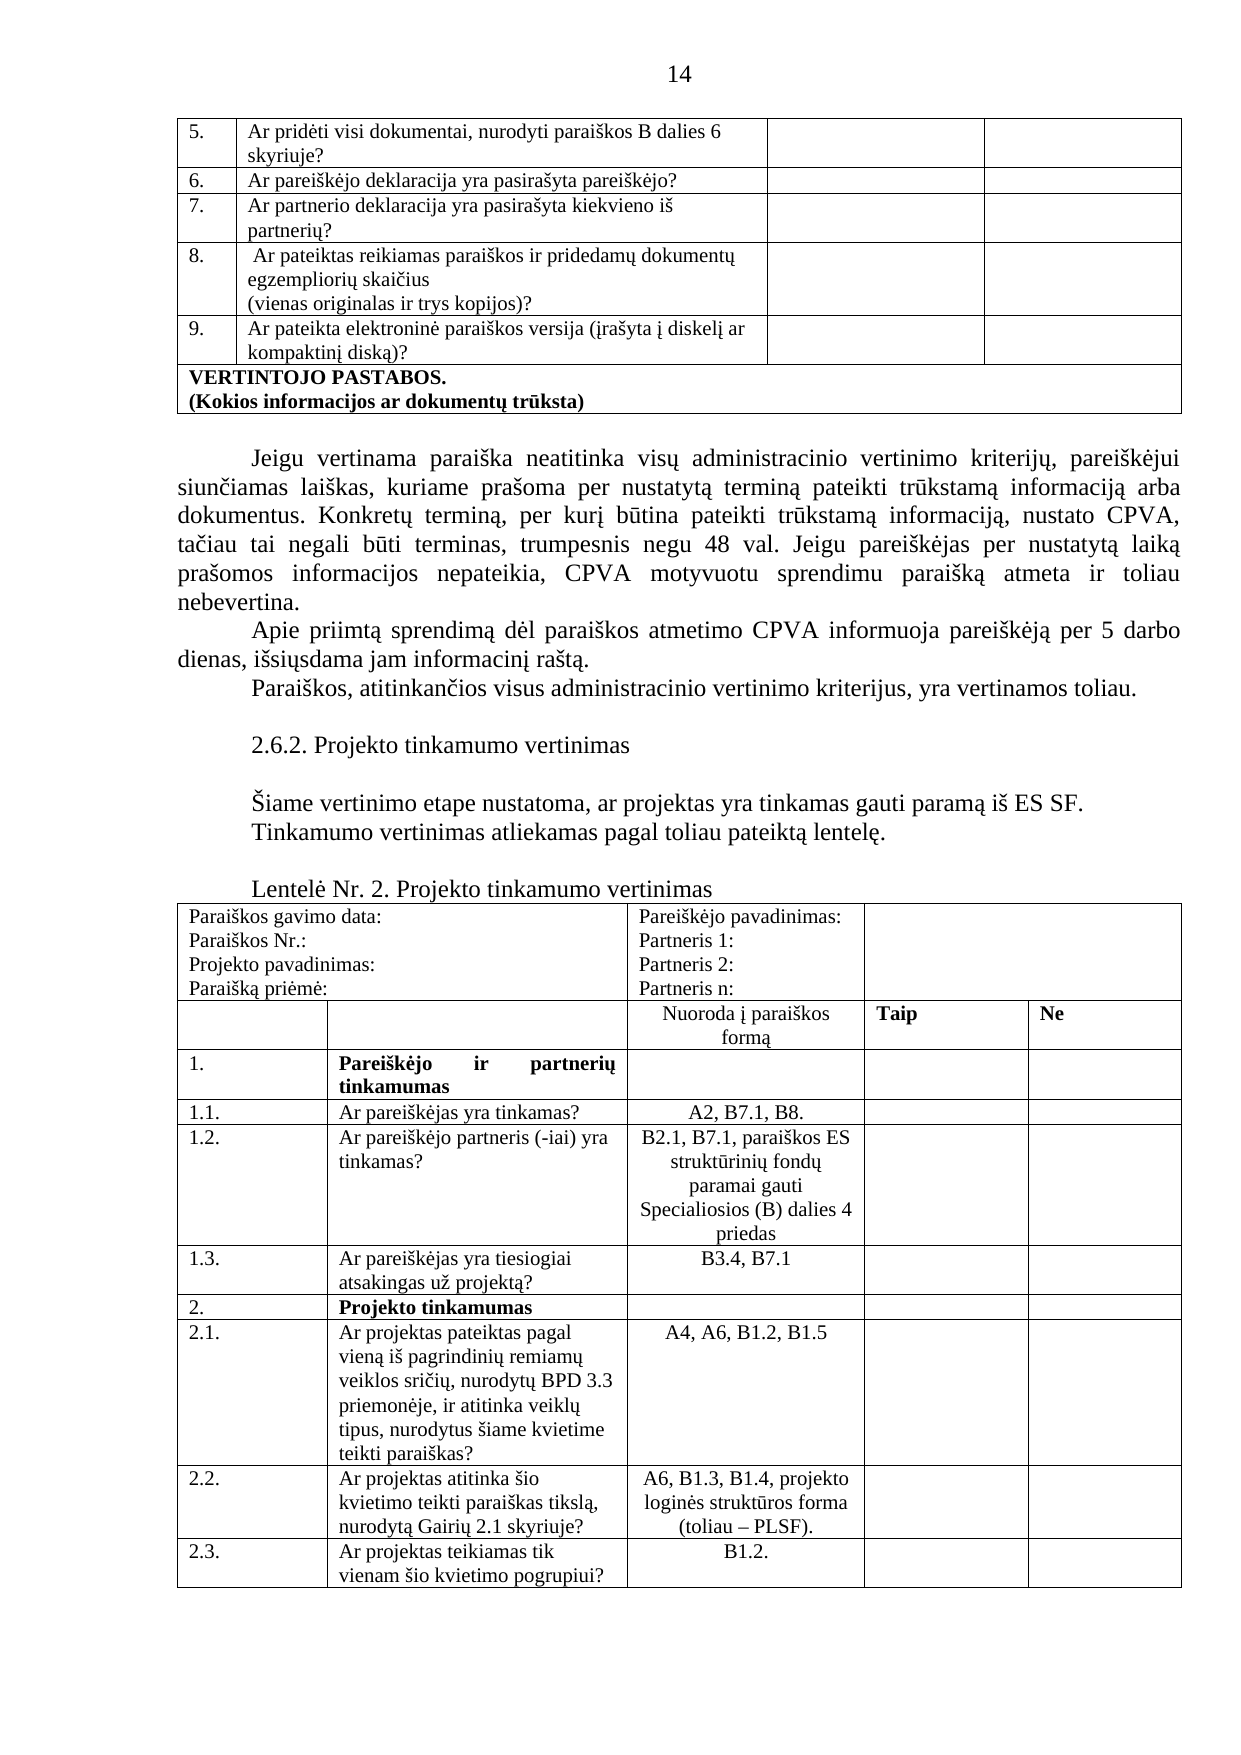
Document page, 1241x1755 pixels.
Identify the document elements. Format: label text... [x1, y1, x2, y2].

table_cell [768, 243, 984, 315]
table_cell [328, 1001, 627, 1049]
table_cell [1029, 1466, 1181, 1538]
table_cell Nuoroda į paraiškos formą [628, 1001, 864, 1049]
table_cell 2.3. [178, 1539, 327, 1587]
table_cell 2.2. [178, 1466, 327, 1538]
table_cell Ne [1029, 1001, 1181, 1049]
table_cell [768, 194, 984, 242]
table_cell [1029, 1246, 1181, 1294]
table_cell Ar projektas teikiamas tik vienam šio kvietimo pogrupiui? [328, 1539, 627, 1587]
text Jeigu vertinama paraiška neatitinka visų administracinio vertinimo kriterijų, pareiškėjui siunčiamas laiškas, kuriame prašoma per nustatytą terminą pateikti trūkstamą informaciją arba dokumentus. Konkretų terminą, per kurį būtina pateikti trūkstamą informaciją, nustato CPVA, tačiau tai negali būti terminas, trumpesnis negu 48 val. Jeigu pareiškėjas per nustatytą laiką prašomos informacijos nepateikia, CPVA motyvuotu sprendimu paraišką atmeta ir toliau nebevertina. [177, 443, 1181, 615]
table_cell 9. [178, 316, 236, 364]
table_cell [178, 1001, 327, 1049]
text 2.6.2. Projekto tinkamumo vertinimas [177, 730, 1181, 759]
table_cell [985, 316, 1181, 364]
table_cell [1029, 1050, 1181, 1098]
table_cell Ar projektas pateiktas pagal vieną iš pagrindinių remiamų veiklos sričių, nurodytų BPD 3.3 priemonėje, ir atitinka veiklų tipus, nurodytus šiame kvietime teikti paraiškas? [328, 1320, 627, 1465]
table_cell [1029, 1539, 1181, 1587]
table_cell [1029, 1100, 1181, 1124]
table_cell [628, 1295, 864, 1319]
table_cell Ar pareiškėjas yra tinkamas? [328, 1100, 627, 1124]
table_cell 2. [178, 1295, 327, 1319]
table_cell 1.2. [178, 1125, 327, 1245]
table_cell [768, 119, 984, 167]
table_cell 1.1. [178, 1100, 327, 1124]
table_cell B2.1, B7.1, paraiškos ES struktūrinių fondų paramai gauti Specialiosios (B) dalies 4 priedas [628, 1125, 864, 1245]
table_cell [768, 168, 984, 192]
table_cell [865, 1466, 1028, 1538]
table_header Paraiškos gavimo data: Paraiškos Nr.: Projekto pavadinimas: Paraišką priėmė: [178, 904, 627, 1000]
table_cell 7. [178, 194, 236, 242]
table_cell [768, 316, 984, 364]
table_cell Projekto tinkamumas [328, 1295, 627, 1319]
text Tinkamumo vertinimas atliekamas pagal toliau pateiktą lentelę. [177, 817, 1181, 845]
table_cell Ar pridėti visi dokumentai, nurodyti paraiškos B dalies 6 skyriuje? [237, 119, 767, 167]
text Paraiškos, atitinkančios visus administracinio vertinimo kriterijus, yra vertinamos toliau. [177, 673, 1181, 702]
text Lentelė Nr. 2. Projekto tinkamumo vertinimas [177, 874, 1181, 903]
table_cell A2, B7.1, B8. [628, 1100, 864, 1124]
table_cell [1029, 1320, 1181, 1465]
table_cell [985, 168, 1181, 192]
table_cell B1.2. [628, 1539, 864, 1587]
table_cell [1029, 1125, 1181, 1245]
table_cell A6, B1.3, B1.4, projekto loginės struktūros forma (toliau – PLSF). [628, 1466, 864, 1538]
table_cell 6. [178, 168, 236, 192]
table_cell 8. [178, 243, 236, 315]
text Apie priimtą sprendimą dėl paraiškos atmetimo CPVA informuoja pareiškėją per 5 darbo dienas, išsiųsdama jam informacinį raštą. [177, 615, 1181, 673]
table_cell [865, 1246, 1028, 1294]
text Šiame vertinimo etape nustatoma, ar projektas yra tinkamas gauti paramą iš ES SF. [177, 788, 1181, 817]
table_cell [628, 1050, 864, 1098]
table_cell B3.4, B7.1 [628, 1246, 864, 1294]
table_cell Ar pareiškėjo partneris (-iai) yra tinkamas? [328, 1125, 627, 1245]
table_cell [1029, 1295, 1181, 1319]
table_cell 2.1. [178, 1320, 327, 1465]
table_cell [865, 1125, 1028, 1245]
table_cell Ar partnerio deklaracija yra pasirašyta kiekvieno iš partnerių? [237, 194, 767, 242]
table_cell Ar pareiškėjas yra tiesiogiai atsakingas už projektą? [328, 1246, 627, 1294]
table_cell Ar projektas atitinka šio kvietimo teikti paraiškas tikslą, nurodytą Gairių 2.1 skyriuje? [328, 1466, 627, 1538]
table_cell Ar pateikta elektroninė paraiškos versija (įrašyta į diskelį ar kompaktinį diską)? [237, 316, 767, 364]
table_header [865, 904, 1181, 1000]
table_cell VERTINTOJO PASTABOS. (Kokios informacijos ar dokumentų trūksta) [178, 365, 1181, 413]
table_cell [865, 1320, 1028, 1465]
table_cell A4, A6, B1.2, B1.5 [628, 1320, 864, 1465]
table_cell [985, 243, 1181, 315]
table_cell [865, 1295, 1028, 1319]
table_cell [865, 1100, 1028, 1124]
table_cell Ar pareiškėjo deklaracija yra pasirašyta pareiškėjo? [237, 168, 767, 192]
table_cell [985, 119, 1181, 167]
table_cell [865, 1539, 1028, 1587]
table_cell Pareiškėjo ir partnerių tinkamumas [328, 1050, 627, 1098]
table_cell 1. [178, 1050, 327, 1098]
table_cell [985, 194, 1181, 242]
table_header Pareiškėjo pavadinimas: Partneris 1: Partneris 2: Partneris n: [628, 904, 864, 1000]
table_cell [865, 1050, 1028, 1098]
table_cell 1.3. [178, 1246, 327, 1294]
table_cell 5. [178, 119, 236, 167]
table_cell Taip [865, 1001, 1028, 1049]
table_cell Ar pateiktas reikiamas paraiškos ir pridedamų dokumentų egzempliorių skaičius (vienas originalas ir trys kopijos)? [237, 243, 767, 315]
